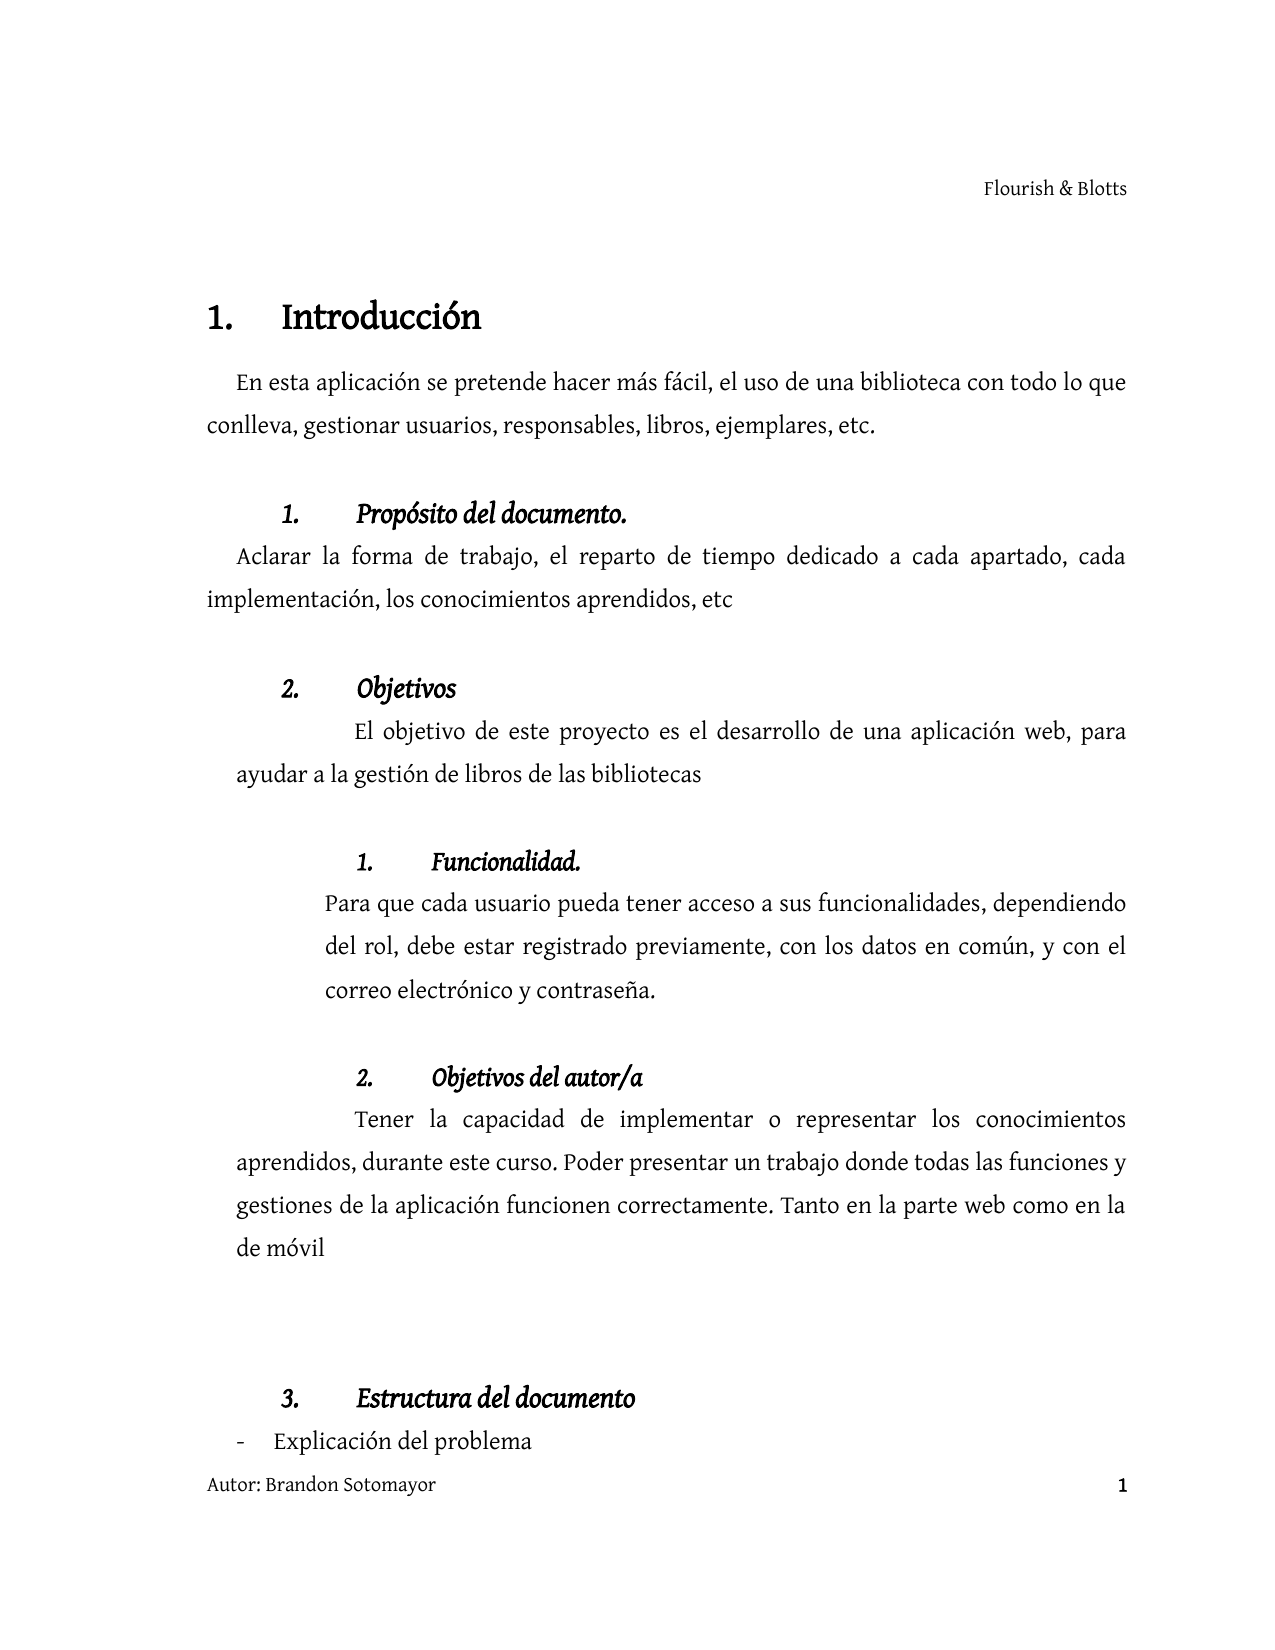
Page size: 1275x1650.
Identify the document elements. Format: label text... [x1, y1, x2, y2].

list Estructura del documento [282, 1382, 1127, 1414]
list Propósito del documento. [282, 497, 1127, 530]
list Objetivos del autor/a [357, 1062, 1127, 1093]
list Explicación del problema [236, 1427, 1127, 1456]
text Para que cada usuario pueda tener acceso a sus funcionalidades, dependiendo del rol, debe estar registrado previamente, con los datos en común, y con el correo electrónico y contraseña. [325, 889, 1127, 1005]
text En esta aplicación se pretende hacer más fácil, el uso de una biblioteca con todo lo que conlleva, gestionar usuarios, responsables, libros, ejemplares, etc. [207, 368, 1127, 440]
list Funcionalidad. [357, 846, 1127, 877]
text Aclarar la forma de trabajo, el reparto de tiempo dedicado a cada apartado, cada implementación, los conocimientos aprendidos, etc [207, 543, 1127, 615]
text Tener la capacidad de implementar o representar los conocimientos aprendidos, durante este curso. Poder presentar un trabajo donde todas las funciones y gestiones de la aplicación funcionen correctamente. Tanto en la parte web como en la de móvil [236, 1105, 1127, 1264]
list Introducción [207, 295, 1127, 339]
text El objetivo de este proyecto es el desarrollo de una aplicación web, para ayudar a la gestión de libros de las bibliotecas [236, 717, 1127, 789]
list Objetivos [282, 672, 1127, 705]
